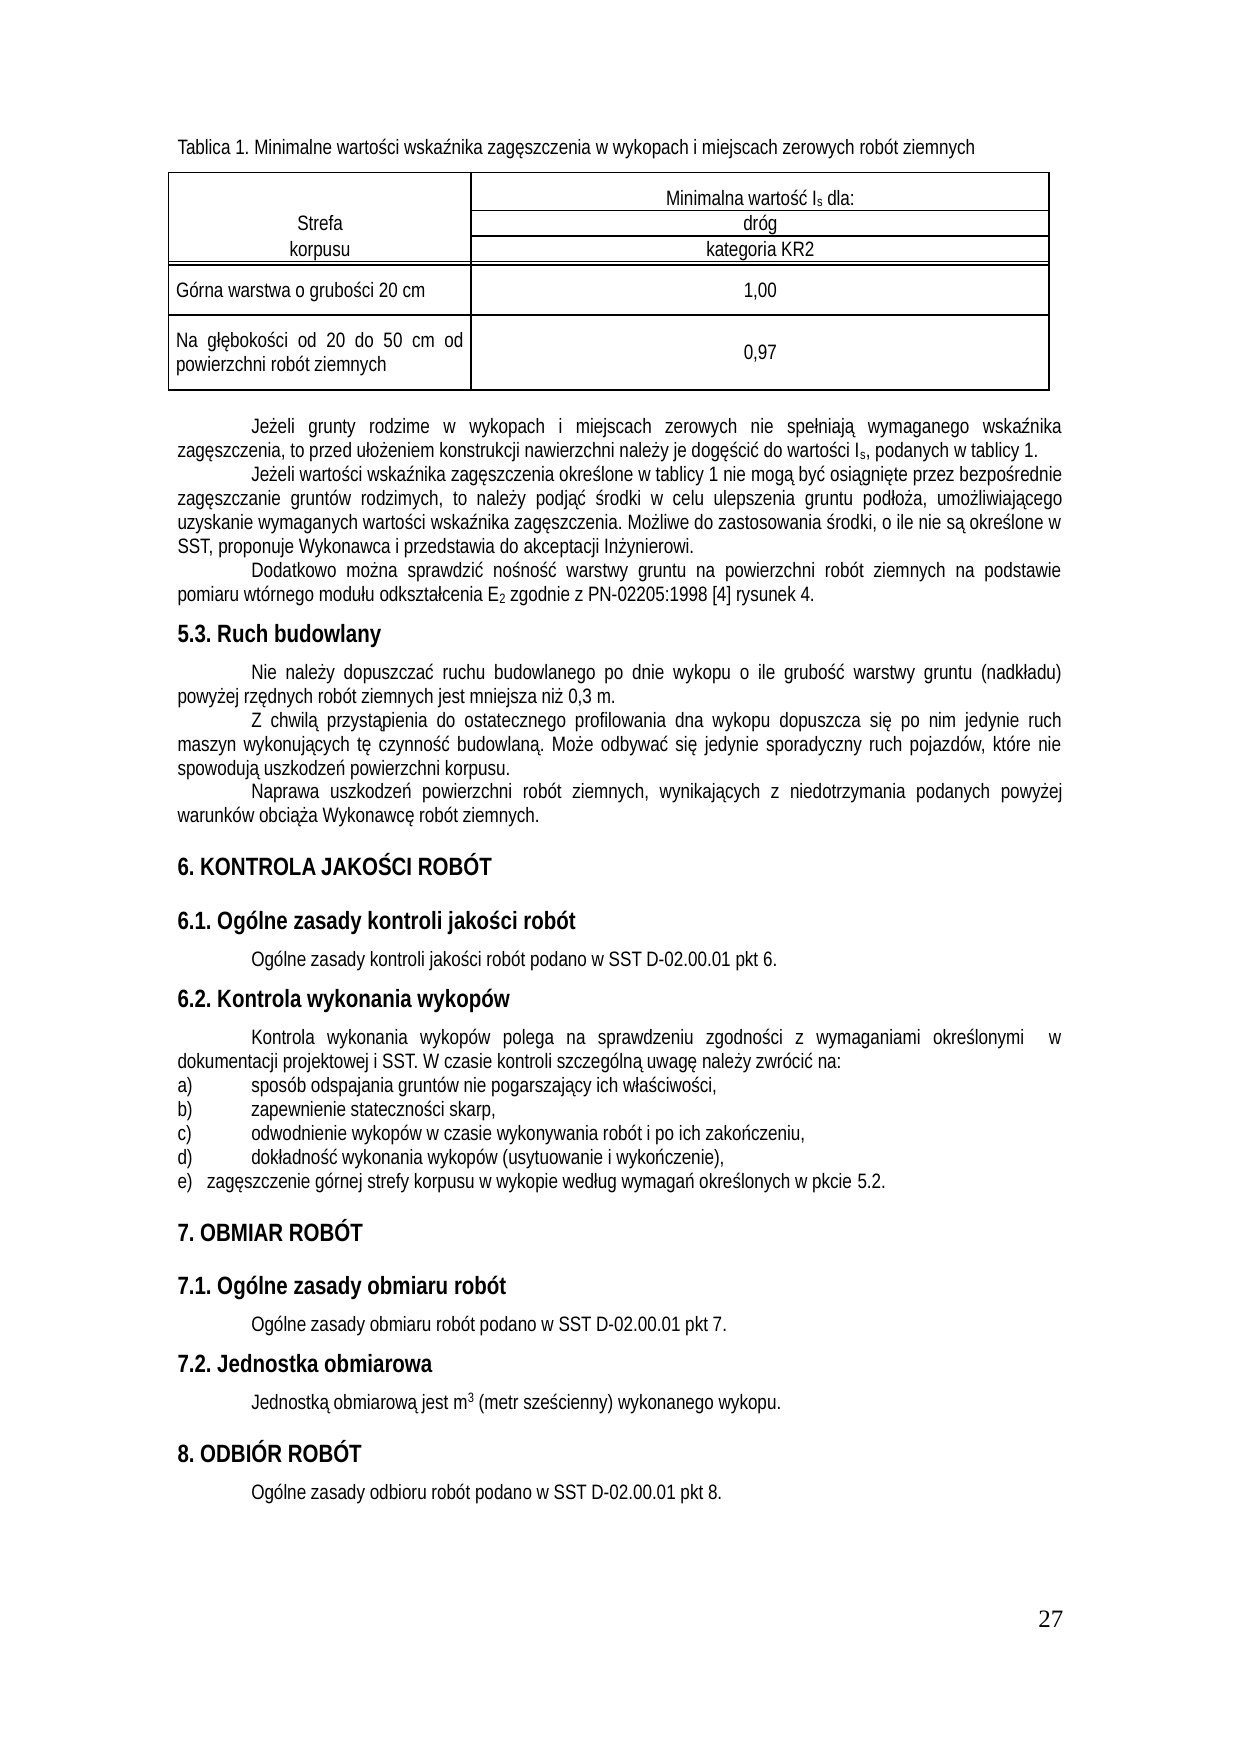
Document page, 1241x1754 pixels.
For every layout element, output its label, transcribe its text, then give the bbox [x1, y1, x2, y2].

subtitle 6. kontrola jakości robót [177, 852, 1063, 881]
subtitle 7. obmiar robót [177, 1217, 1063, 1246]
text Nie należy dopuszczać ruchu budowlanego po dnie wykopu o ile grubość warstwy gruntu (nadkładu) powyżej rzędnych robót ziemnych jest mniejsza niż 0,3 m. [177, 660, 1063, 708]
list dokładność wykonania wykopów (usytuowanie i wykończenie), [177, 1144, 1063, 1168]
subtitle 8. odbiór robót [177, 1439, 1063, 1467]
table_cell 0,97 [472, 316, 1048, 389]
subtitle 6.2. Kontrola wykonania wykopów [177, 984, 1063, 1012]
text Jeżeli wartości wskaźnika zagęszczenia określone w tablicy 1 nie mogą być osiągnięte przez bezpośrednie zagęszczanie gruntów rodzimych, to należy podjąć środki w celu ulepszenia gruntu podłoża, umożliwiającego uzyskanie wymaganych wartości wskaźnika zagęszczenia. Możliwe do zastosowania środki, o ile nie są określone w SST, proponuje Wykonawca i przedstawia do akceptacji Inżynierowi. [177, 462, 1063, 558]
subtitle 7.2. Jednostka obmiarowa [177, 1349, 1063, 1377]
text Dodatkowo można sprawdzić nośność warstwy gruntu na powierzchni robót ziemnych na podstawie pomiaru wtórnego modułu odkształcenia E2 zgodnie z PN-02205:1998 [4] rysunek 4. [177, 558, 1063, 606]
list odwodnienie wykopów w czasie wykonywania robót i po ich zakończeniu, [177, 1121, 1063, 1144]
table_cell korpusu [169, 235, 470, 261]
subtitle 7.1. Ogólne zasady obmiaru robót [177, 1271, 1063, 1300]
text Naprawa uszkodzeń powierzchni robót ziemnych, wynikających z niedotrzymania podanych powyżej warunków obciąża Wykonawcę robót ziemnych. [177, 779, 1063, 827]
list zapewnienie stateczności skarp, [177, 1097, 1063, 1121]
text Kontrola wykonania wykopów polega na sprawdzeniu zgodności z wymaganiami określonymi w dokumentacji projektowej i SST. W czasie kontroli szczególną uwagę należy zwrócić na: [177, 1025, 1063, 1073]
text Tablica 1. Minimalne wartości wskaźnika zagęszczenia w wykopach i miejscach zerowych robót ziemnych [177, 135, 1063, 159]
table_cell 1,00 [472, 266, 1048, 314]
subtitle 6.1. Ogólne zasady kontroli jakości robót [177, 906, 1063, 935]
text Ogólne zasady odbioru robót podano w SST D-02.00.01 pkt 8. [177, 1480, 1063, 1504]
subtitle 5.3. Ruch budowlany [177, 618, 1063, 647]
table_cell dróg [472, 211, 1048, 235]
table_cell Górna warstwa o grubości 20 cm [169, 266, 470, 314]
table_cell kategoria KR2 [472, 237, 1048, 261]
table_header Minimalna wartość Is dla: [472, 173, 1048, 210]
text Ogólne zasady kontroli jakości robót podano w SST D-02.00.01 pkt 6. [177, 947, 1063, 971]
list zagęszczenie górnej strefy korpusu w wykopie według wymagań określonych w pkcie 5.2. [177, 1168, 1063, 1192]
table_cell Strefa [169, 210, 470, 235]
table_header [169, 173, 470, 210]
text Ogólne zasady obmiaru robót podano w SST D-02.00.01 pkt 7. [177, 1312, 1063, 1336]
text Jednostką obmiarową jest m3 (metr sześcienny) wykonanego wykopu. [177, 1390, 1063, 1414]
text Z chwilą przystąpienia do ostatecznego profilowania dna wykopu dopuszcza się po nim jedynie ruch maszyn wykonujących tę czynność budowlaną. Może odbywać się jedynie sporadyczny ruch pojazdów, które nie spowodują uszkodzeń powierzchni korpusu. [177, 708, 1063, 779]
text Jeżeli grunty rodzime w wykopach i miejscach zerowych nie spełniają wymaganego wskaźnika zagęszczenia, to przed ułożeniem konstrukcji nawierzchni należy je dogęścić do wartości Is, podanych w tablicy 1. [177, 414, 1063, 462]
table_cell Na głębokości od 20 do 50 cm od powierzchni robót ziemnych [169, 316, 470, 389]
list sposób odspajania gruntów nie pogarszający ich właściwości, [177, 1073, 1063, 1097]
